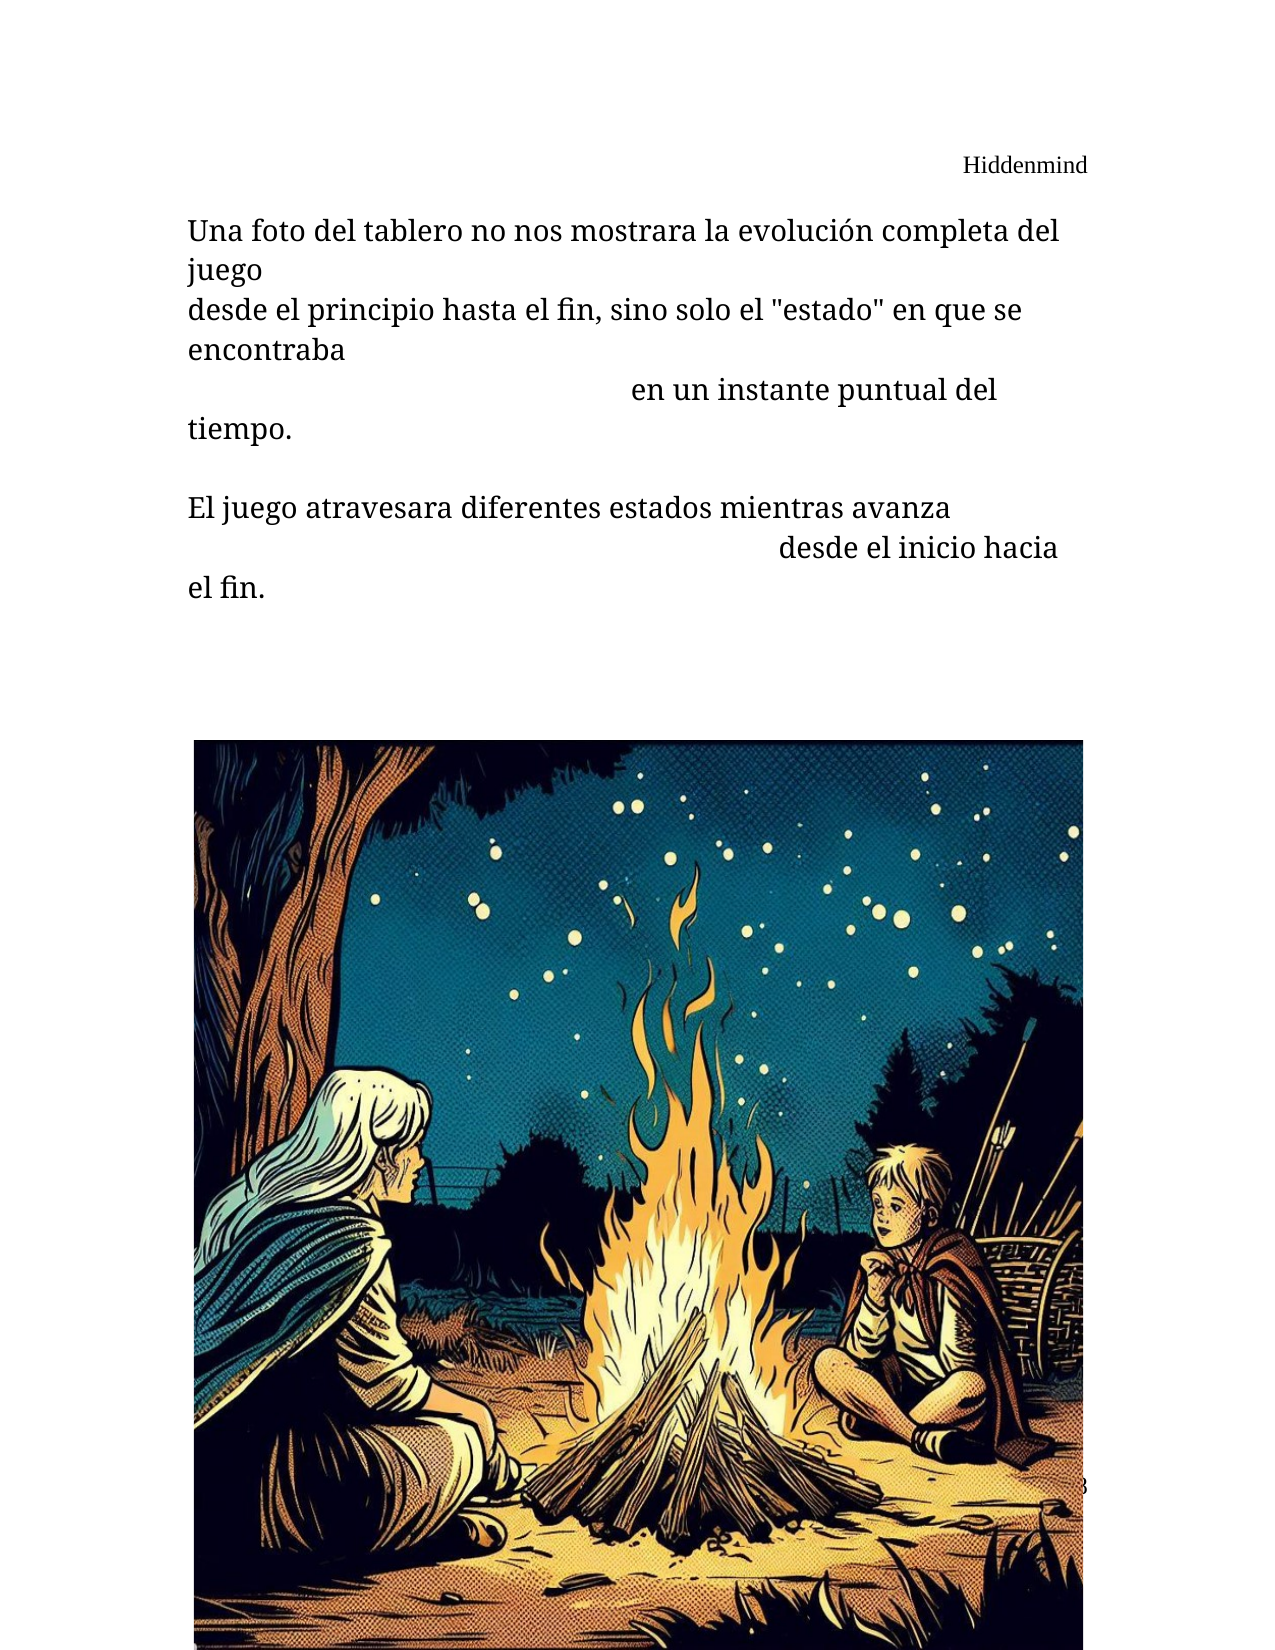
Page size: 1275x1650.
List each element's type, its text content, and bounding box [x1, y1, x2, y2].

picture [1043, 918, 1061, 954]
picture [720, 822, 730, 833]
picture [610, 979, 636, 1013]
picture [829, 1047, 841, 1055]
picture [839, 1040, 850, 1047]
picture [459, 1059, 469, 1068]
picture [994, 855, 1009, 869]
picture [1027, 871, 1054, 909]
picture [843, 922, 858, 941]
picture [498, 1084, 504, 1098]
picture [824, 977, 839, 996]
text desde el principio hasta el fin, sino solo el "estado" en que se encontraba [187, 289, 1087, 369]
picture [435, 867, 451, 888]
picture [796, 1128, 805, 1137]
picture [582, 863, 612, 902]
picture [759, 963, 774, 978]
picture [566, 1119, 575, 1128]
picture [863, 910, 869, 919]
picture [445, 1135, 454, 1143]
picture [559, 967, 572, 978]
picture [645, 793, 653, 799]
picture [1073, 904, 1084, 915]
picture [796, 823, 802, 831]
picture [804, 1092, 831, 1111]
picture [853, 1006, 872, 1026]
picture [874, 1053, 880, 1060]
picture [763, 1043, 771, 1049]
picture [890, 1000, 898, 1008]
picture [941, 860, 948, 866]
picture [803, 813, 808, 821]
picture [609, 791, 614, 799]
picture [339, 1044, 346, 1051]
picture [508, 851, 517, 865]
picture [853, 1075, 870, 1092]
picture [949, 897, 979, 928]
picture [759, 1033, 767, 1042]
picture [573, 859, 587, 877]
picture [804, 1126, 811, 1133]
picture [514, 841, 528, 852]
picture [608, 796, 651, 827]
picture [776, 1063, 800, 1097]
picture [871, 1011, 880, 1019]
picture [975, 966, 982, 972]
picture [459, 1070, 474, 1087]
picture [960, 894, 965, 903]
picture [1080, 965, 1084, 980]
picture [970, 942, 986, 962]
picture [539, 848, 556, 873]
picture [840, 825, 854, 842]
picture [825, 1107, 835, 1114]
picture [467, 1125, 486, 1137]
picture [828, 1035, 836, 1044]
picture [505, 822, 510, 830]
picture [484, 828, 506, 862]
text desde el inicio hacia el fin. [187, 527, 1087, 607]
picture [760, 832, 778, 856]
text en un instante puntual del tiempo. [187, 369, 1087, 448]
picture [538, 806, 553, 829]
picture [967, 867, 978, 877]
picture [562, 927, 584, 953]
picture [825, 1017, 833, 1025]
picture [566, 900, 574, 906]
picture [558, 865, 567, 880]
picture [572, 1083, 578, 1090]
picture [1063, 947, 1070, 955]
picture [506, 985, 522, 1005]
picture [808, 1112, 815, 1120]
picture [420, 856, 433, 869]
picture [984, 881, 996, 910]
picture [565, 1074, 574, 1082]
picture [850, 894, 893, 924]
picture [528, 828, 538, 840]
picture [487, 1123, 494, 1130]
picture [890, 907, 913, 933]
picture [957, 781, 981, 800]
picture [937, 877, 946, 891]
picture [193, 740, 1084, 1650]
picture [488, 1142, 493, 1150]
picture [818, 879, 836, 899]
picture [713, 836, 740, 865]
picture [775, 1093, 795, 1108]
picture [796, 979, 806, 991]
picture [567, 1032, 583, 1050]
picture [491, 1093, 497, 1100]
picture [660, 849, 679, 868]
picture [532, 811, 542, 816]
picture [843, 1063, 856, 1072]
picture [484, 1080, 500, 1092]
picture [970, 795, 999, 866]
picture [862, 1065, 872, 1072]
picture [839, 863, 854, 878]
picture [439, 1080, 448, 1091]
picture [606, 833, 621, 844]
picture [460, 1045, 473, 1059]
picture [776, 832, 782, 839]
picture [540, 966, 557, 987]
picture [938, 1030, 944, 1038]
picture [806, 1082, 814, 1089]
picture [445, 1113, 457, 1123]
picture [950, 852, 971, 868]
picture [904, 965, 921, 981]
picture [767, 941, 796, 959]
picture [579, 793, 588, 803]
picture [1000, 814, 1009, 825]
picture [579, 839, 585, 848]
picture [618, 1042, 623, 1053]
picture [533, 826, 574, 858]
picture [956, 875, 970, 885]
picture [535, 1092, 547, 1102]
text El juego atravesara diferentes estados mientras avanza [187, 488, 1087, 527]
picture [507, 1089, 514, 1097]
picture [812, 981, 822, 1002]
picture [437, 855, 443, 862]
picture [585, 854, 600, 861]
picture [530, 1115, 538, 1126]
picture [557, 897, 564, 903]
picture [748, 971, 754, 982]
picture [669, 807, 676, 815]
picture [590, 830, 599, 838]
picture [721, 974, 729, 987]
picture [553, 887, 562, 895]
picture [458, 885, 494, 924]
picture [619, 929, 627, 935]
picture [734, 920, 768, 942]
picture [971, 859, 981, 872]
picture [963, 809, 968, 818]
picture [603, 903, 609, 910]
picture [994, 939, 1015, 957]
picture [797, 847, 807, 858]
picture [611, 892, 640, 935]
picture [575, 1073, 591, 1086]
text Una foto del tablero no nos mostrara la evolución completa del juego [187, 210, 1087, 289]
picture [851, 1072, 857, 1079]
picture [600, 817, 607, 824]
picture [549, 1092, 556, 1098]
picture [825, 1090, 834, 1103]
picture [908, 846, 922, 863]
picture [446, 1156, 460, 1166]
picture [576, 1113, 587, 1122]
picture [367, 892, 382, 910]
picture [555, 1115, 563, 1133]
picture [610, 863, 618, 871]
